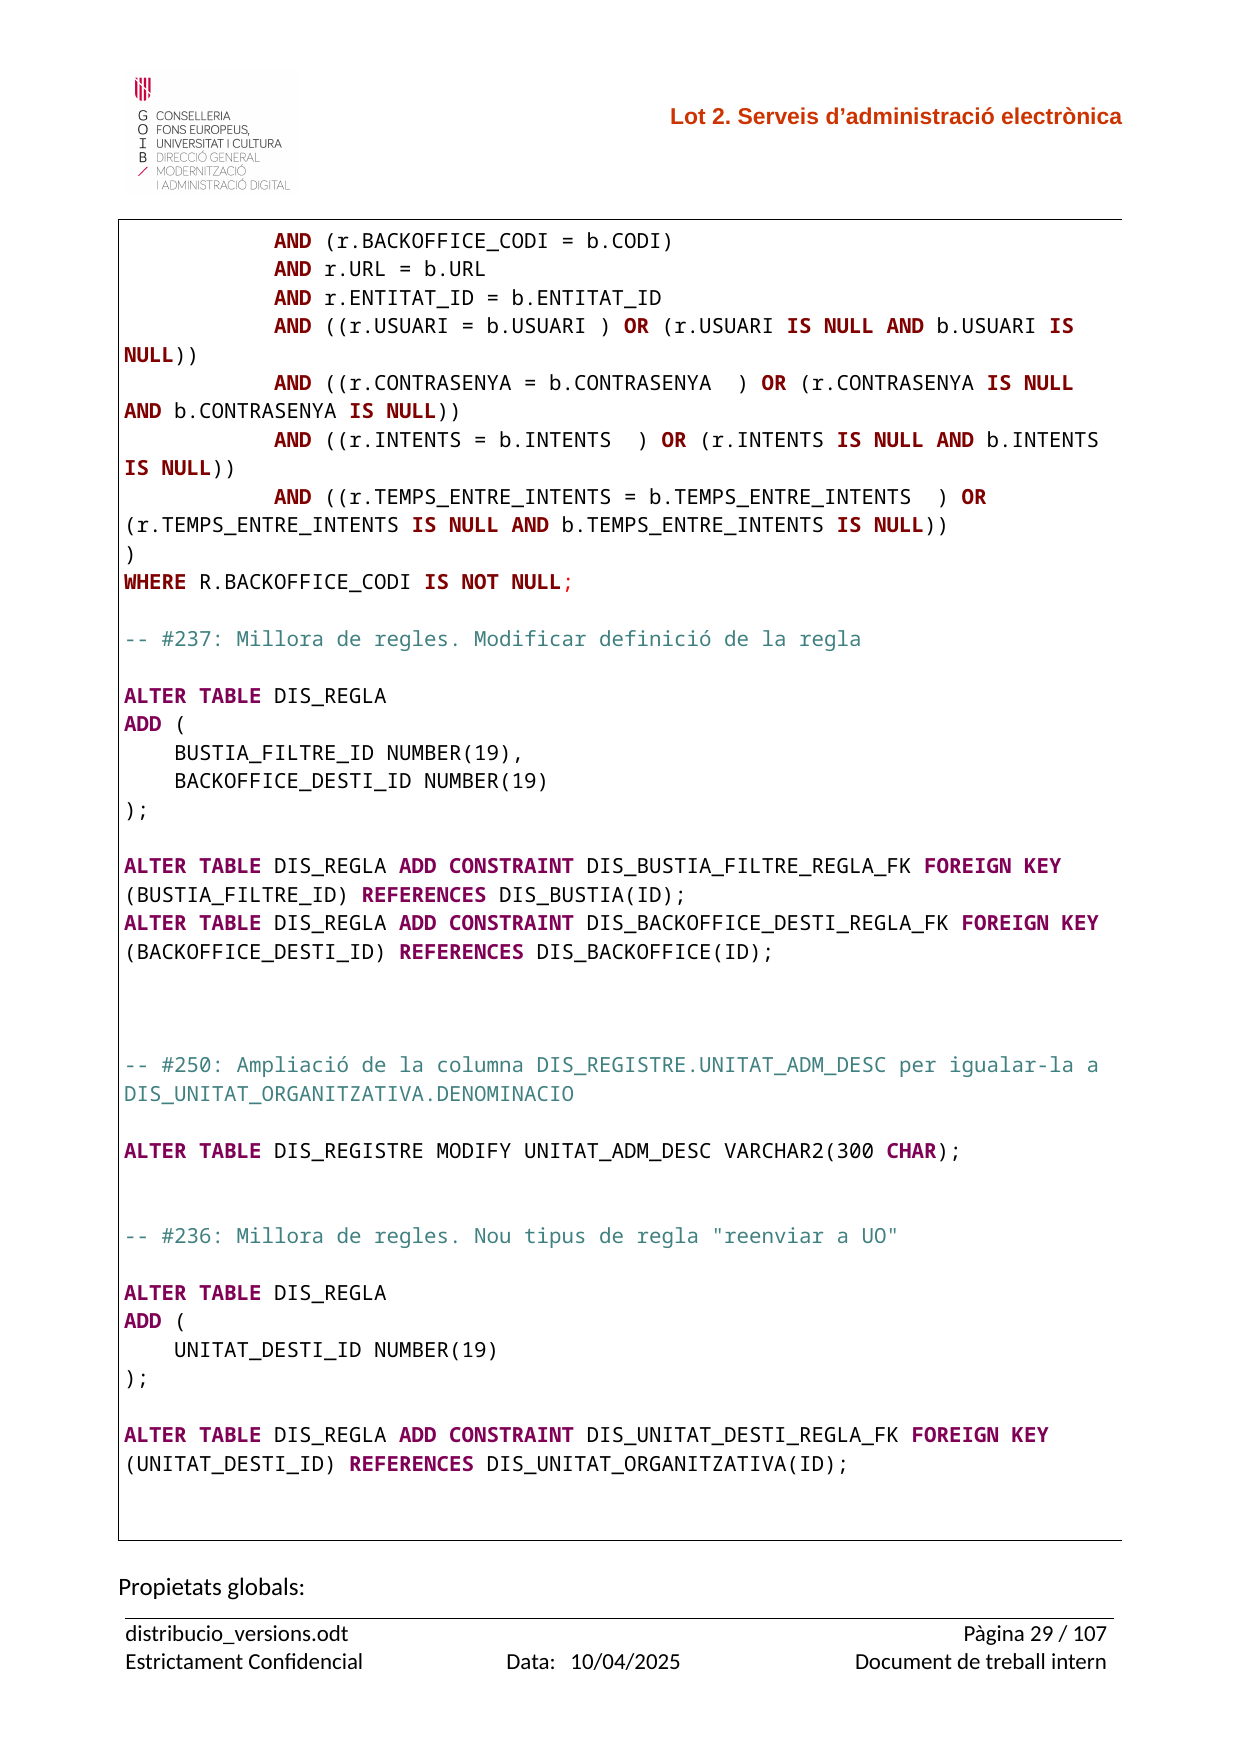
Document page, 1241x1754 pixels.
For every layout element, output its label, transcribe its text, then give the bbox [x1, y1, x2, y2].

text Propietats globals: [118, 1571, 1122, 1602]
picture [126, 70, 299, 197]
table_header AND (r.BACKOFFICE_CODI = b.CODI) AND r.URL = b.URL AND r.ENTITAT_ID = b.ENTITAT_ID AND ((r.USUARI = b.USUARI ) OR (r.USUARI IS NULL AND b.USUARI IS NULL)) AND ((r.CONTRASENYA = b.CONTRASENYA ) OR (r.CONTRASENYA IS NULL AND b.CONTRASENYA IS NULL)) AND ((r.INTENTS = b.INTENTS ) OR (r.INTENTS IS NULL AND b.INTENTS IS NULL)) AND ((r.TEMPS_ENTRE_INTENTS = b.TEMPS_ENTRE_INTENTS ) OR (r.TEMPS_ENTRE_INTENTS IS NULL AND b.TEMPS_ENTRE_INTENTS IS NULL)) ) WHERE R.BACKOFFICE_CODI IS NOT NULL; -- #237: Millora de regles. Modificar definició de la regla ALTER TABLE DIS_REGLA ADD ( BUSTIA_FILTRE_ID NUMBER(19), BACKOFFICE_DESTI_ID NUMBER(19) ); ALTER TABLE DIS_REGLA ADD CONSTRAINT DIS_BUSTIA_FILTRE_REGLA_FK FOREIGN KEY (BUSTIA_FILTRE_ID) REFERENCES DIS_BUSTIA(ID); ALTER TABLE DIS_REGLA ADD CONSTRAINT DIS_BACKOFFICE_DESTI_REGLA_FK FOREIGN KEY (BACKOFFICE_DESTI_ID) REFERENCES DIS_BACKOFFICE(ID); -- #250: Ampliació de la columna DIS_REGISTRE.UNITAT_ADM_DESC per igualar-la a DIS_UNITAT_ORGANITZATIVA.DENOMINACIO ALTER TABLE DIS_REGISTRE MODIFY UNITAT_ADM_DESC VARCHAR2(300 CHAR); -- #236: Millora de regles. Nou tipus de regla "reenviar a UO" ALTER TABLE DIS_REGLA ADD ( UNITAT_DESTI_ID NUMBER(19) ); ALTER TABLE DIS_REGLA ADD CONSTRAINT DIS_UNITAT_DESTI_REGLA_FK FOREIGN KEY (UNITAT_DESTI_ID) REFERENCES DIS_UNITAT_ORGANITZATIVA(ID); [119, 220, 1122, 1540]
